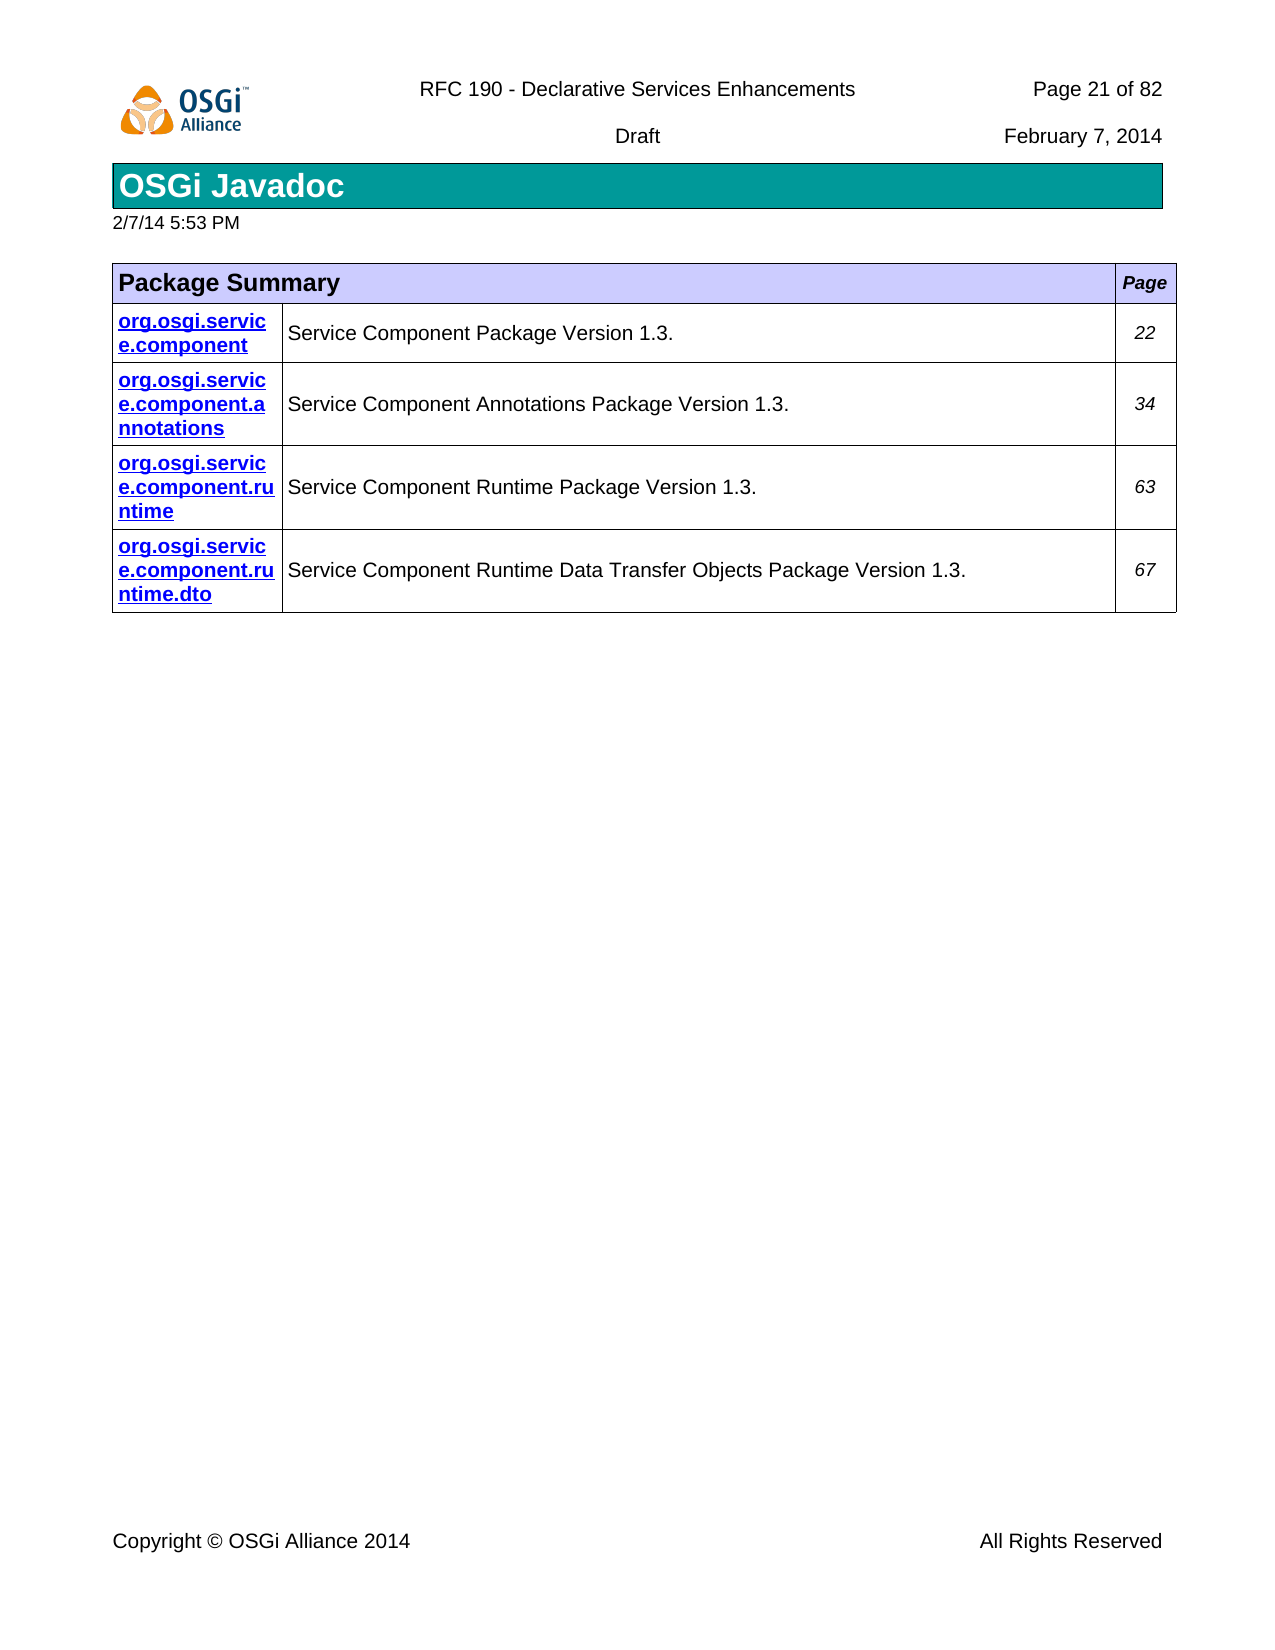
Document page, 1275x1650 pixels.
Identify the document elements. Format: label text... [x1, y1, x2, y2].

table_cell Service Component Package Version 1.3. [283, 304, 1115, 362]
table_cell 22 [1116, 304, 1176, 362]
table_cell 67 [1116, 530, 1176, 612]
table_cell org.osgi.service.component.runtime.dto [113, 530, 282, 612]
table_cell org.osgi.service.component [113, 304, 282, 362]
picture [113, 78, 257, 142]
table_cell Service Component Runtime Data Transfer Objects Package Version 1.3. [283, 530, 1115, 612]
table_header Page [1116, 264, 1176, 303]
table_cell Service Component Runtime Package Version 1.3. [283, 446, 1115, 528]
table_header Package Summary [113, 264, 1115, 303]
table_cell org.osgi.service.component.runtime [113, 446, 282, 528]
text 2/7/14 5:53 PM [112, 212, 1162, 233]
table_cell 63 [1116, 446, 1176, 528]
subtitle OSGi Javadoc [114, 164, 1162, 208]
table_cell org.osgi.service.component.annotations [113, 363, 282, 445]
table_cell 34 [1116, 363, 1176, 445]
table_cell Service Component Annotations Package Version 1.3. [283, 363, 1115, 445]
